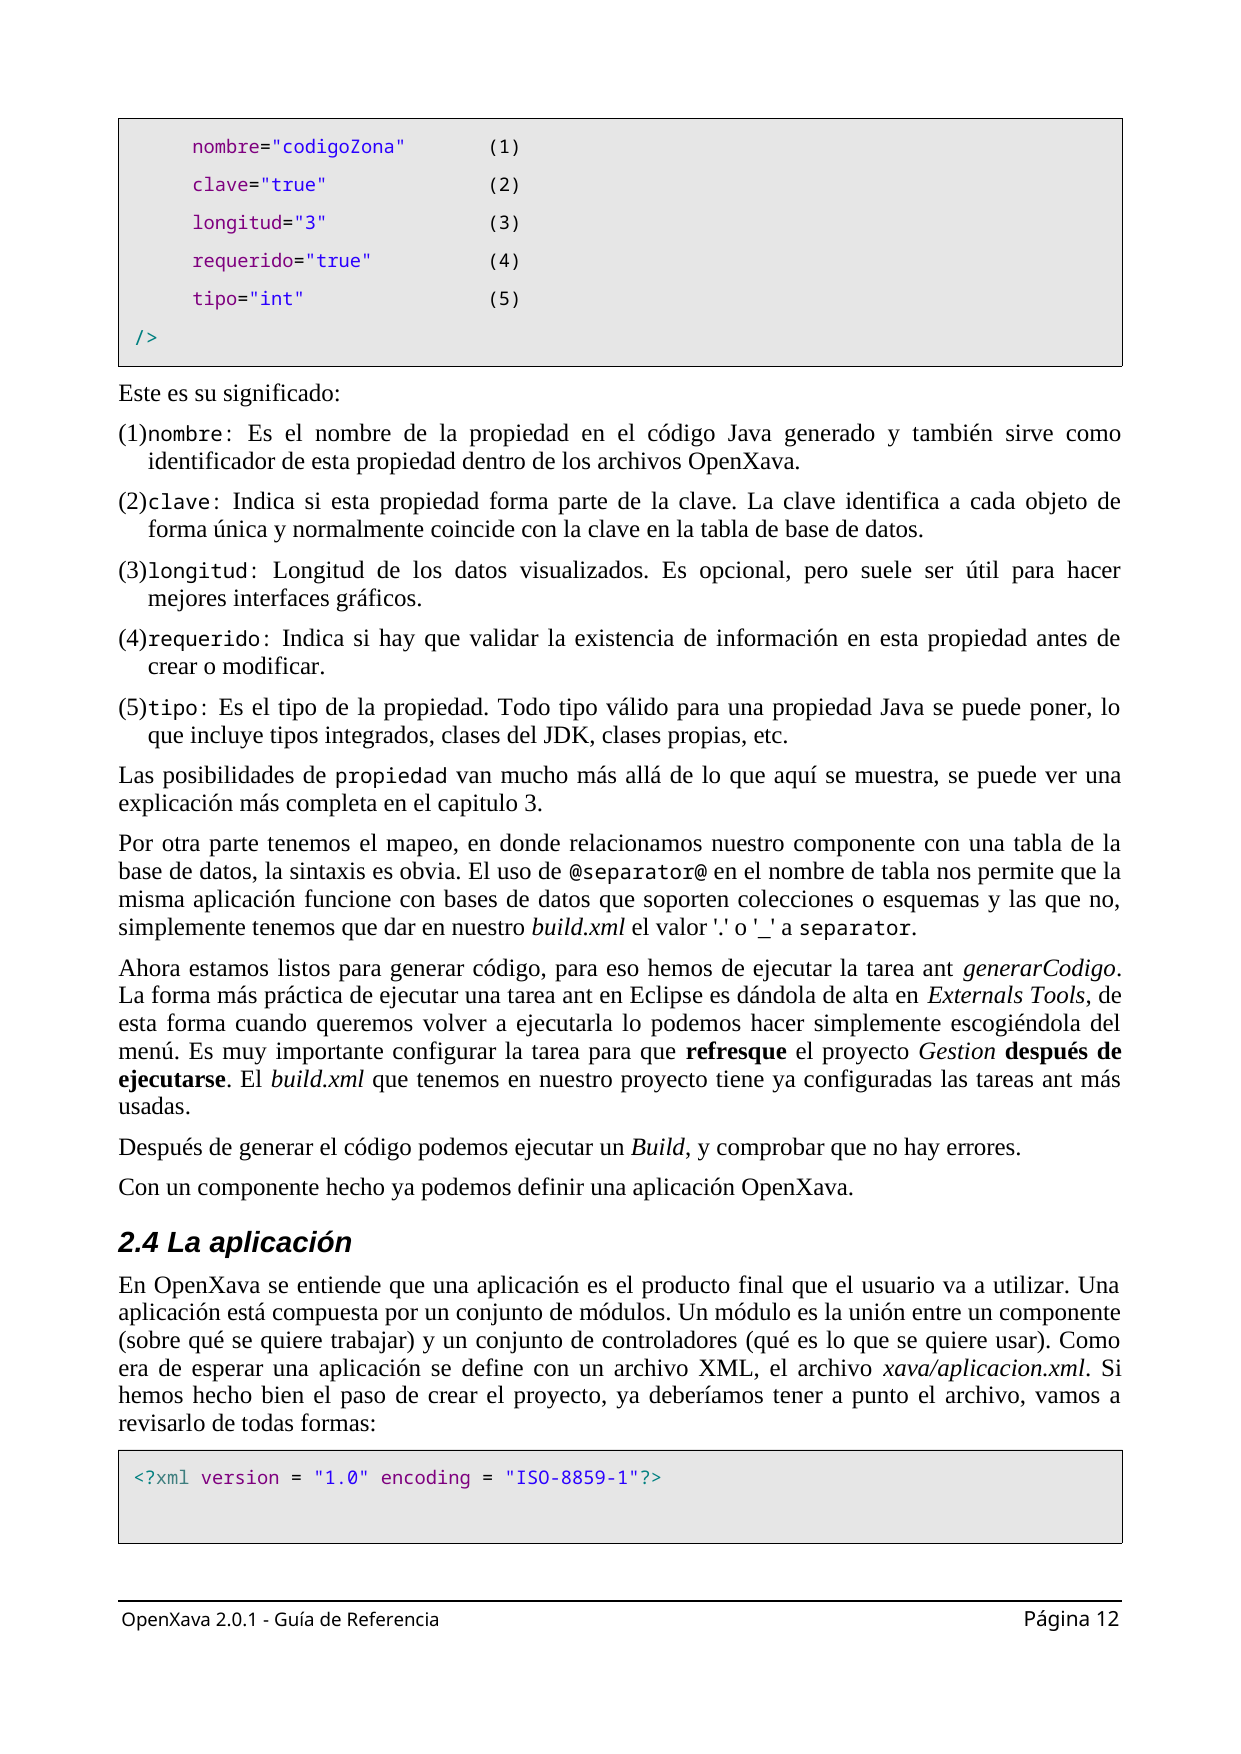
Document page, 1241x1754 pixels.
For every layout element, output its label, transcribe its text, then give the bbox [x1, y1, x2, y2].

list tipo: Es el tipo de la propiedad. Todo tipo válido para una propiedad Java se puede poner, lo que incluye tipos integrados, clases del JDK, clases propias, etc. [118, 693, 1122, 749]
list clave: Indica si esta propiedad forma parte de la clave. La clave identifica a cada objeto de forma única y normalmente coincide con la clave en la tabla de base de datos. [118, 487, 1122, 543]
text nombre="codigoZona" (1) [119, 119, 1122, 156]
text Por otra parte tenemos el mapeo, en donde relacionamos nuestro componente con una tabla de la base de datos, la sintaxis es obvia. El uso de @separator@ en el nombre de tabla nos permite que la misma aplicación funcione con bases de datos que soporten colecciones o esquemas y las que no, simplemente tenemos que dar en nuestro build.xml el valor '.' o '_' a separator. [118, 829, 1122, 941]
text /> [119, 308, 1122, 366]
text longitud="3" (3) [119, 194, 1122, 232]
list longitud: Longitud de los datos visualizados. Es opcional, pero suele ser útil para hacer mejores interfaces gráficos. [118, 556, 1122, 612]
text Con un componente hecho ya podemos definir una aplicación OpenXava. [118, 1173, 1122, 1201]
text Este es su significado: [118, 379, 1122, 406]
subtitle La aplicación [118, 1226, 1122, 1258]
text <?xml version = "1.0" encoding = "ISO-8859-1"?> [119, 1451, 1122, 1488]
text clave="true" (2) [119, 156, 1122, 194]
text En OpenXava se entiende que una aplicación es el producto final que el usuario va a utilizar. Una aplicación está compuesta por un conjunto de módulos. Un módulo es la unión entre un componente (sobre qué se quiere trabajar) y un conjunto de controladores (qué es lo que se quiere usar). Como era de esperar una aplicación se define con un archivo XML, el archivo xava/aplicacion.xml. Si hemos hecho bien el paso de crear el proyecto, ya deberíamos tener a punto el archivo, vamos a revisarlo de todas formas: [118, 1271, 1122, 1437]
text Ahora estamos listos para generar código, para eso hemos de ejecutar la tarea ant generarCodigo. La forma más práctica de ejecutar una tarea ant en Eclipse es dándola de alta en Externals Tools, de esta forma cuando queremos volver a ejecutarla lo podemos hacer simplemente escogiéndola del menú. Es muy importante configurar la tarea para que refresque el proyecto Gestion después de ejecutarse. El build.xml que tenemos en nuestro proyecto tiene ya configuradas las tareas ant más usadas. [118, 954, 1122, 1120]
text requerido="true" (4) [119, 232, 1122, 270]
text tipo="int" (5) [119, 270, 1122, 308]
list requerido: Indica si hay que validar la existencia de información en esta propiedad antes de crear o modificar. [118, 624, 1122, 680]
text Después de generar el código podemos ejecutar un Build, y comprobar que no hay errores. [118, 1133, 1122, 1160]
text Las posibilidades de propiedad van mucho más allá de lo que aquí se muestra, se puede ver una explicación más completa en el capitulo 3. [118, 761, 1122, 817]
list nombre: Es el nombre de la propiedad en el código Java generado y también sirve como identificador de esta propiedad dentro de los archivos OpenXava. [118, 419, 1122, 475]
